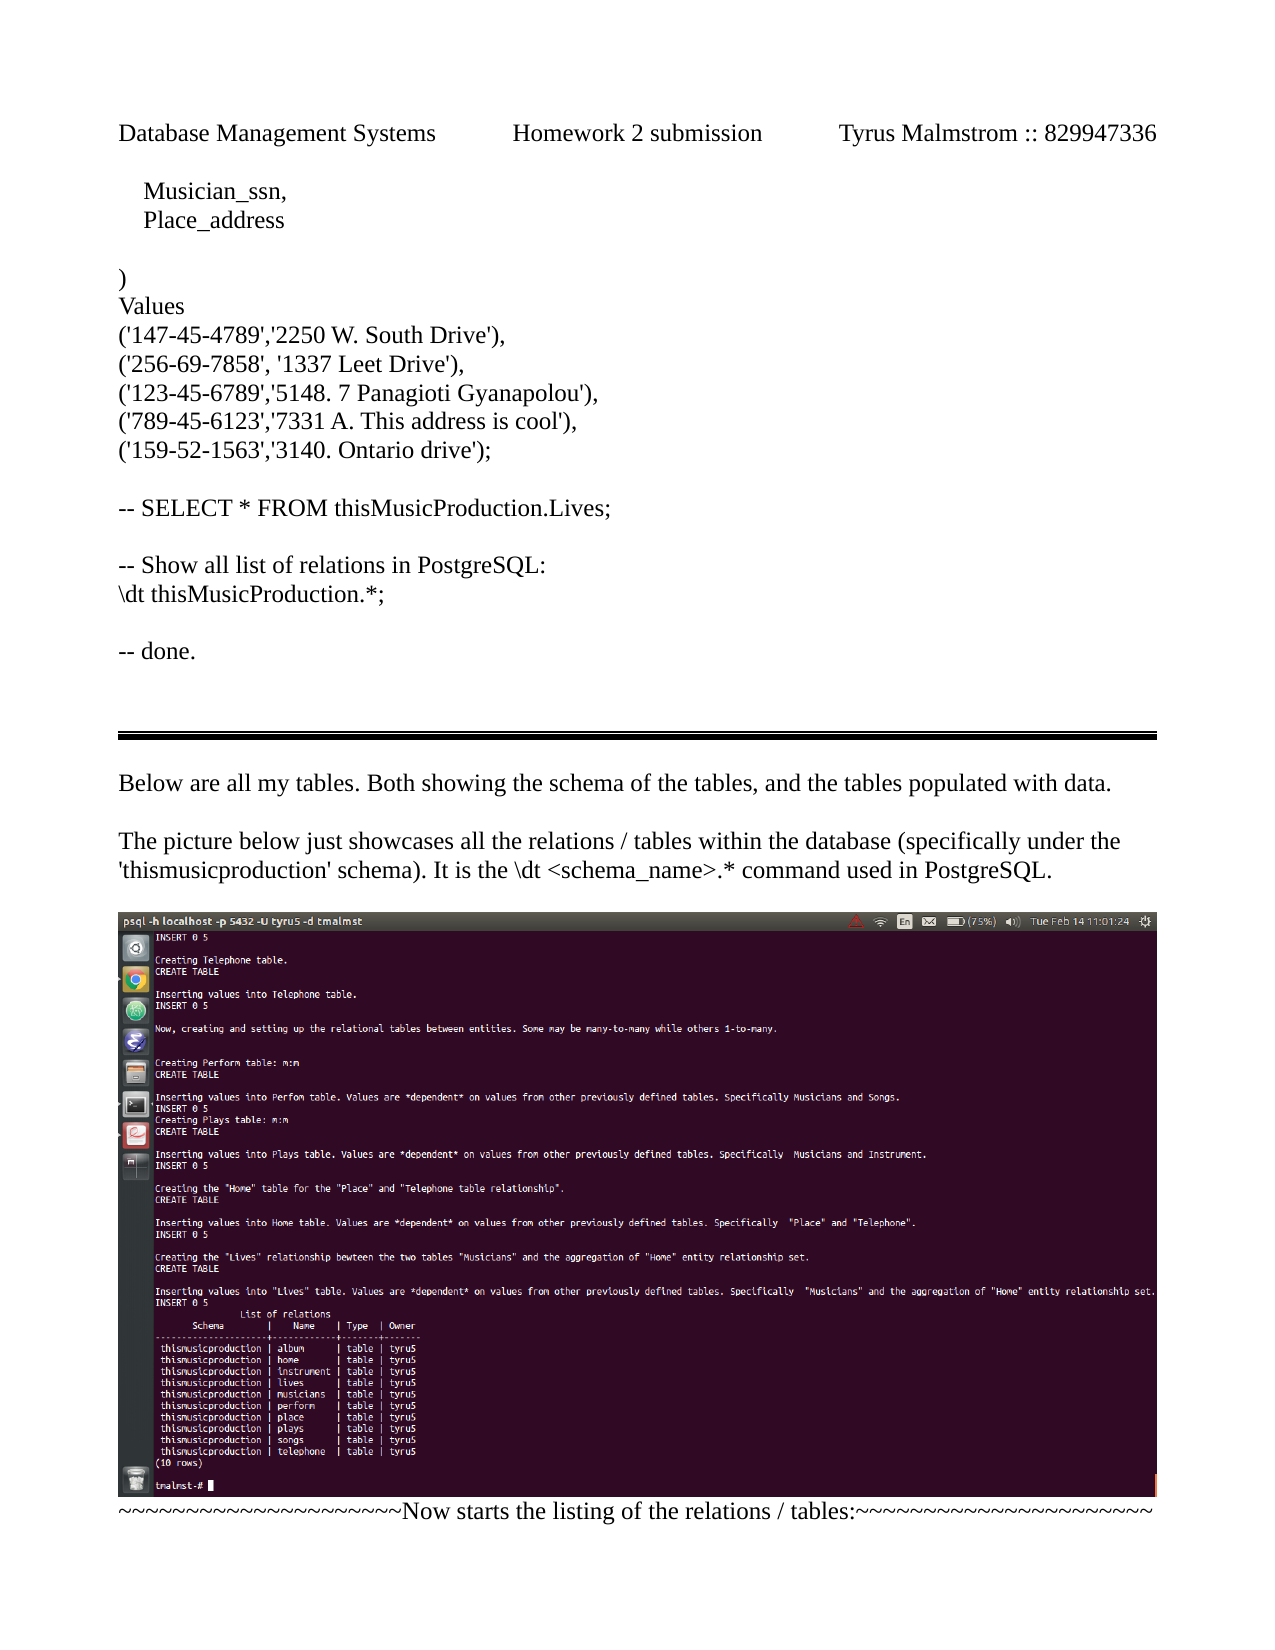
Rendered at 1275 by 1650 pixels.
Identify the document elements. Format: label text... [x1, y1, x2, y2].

text ('159-52-1563','3140. Ontario drive'); [118, 435, 1157, 464]
text ~~~~~~~~~~~~~~~~~~~~~Now starts the listing of the relations / tables:~~~~~~~~~~~~~~~~~~~~~~ [118, 1497, 1157, 1525]
text ('789-45-6123','7331 A. This address is cool'), [118, 406, 1157, 435]
text Musician_ssn, [118, 176, 1157, 205]
text -- SELECT * FROM thisMusicProduction.Lives; [118, 493, 1157, 521]
text -- Show all list of relations in PostgreSQL: [118, 550, 1157, 579]
text Place_address [118, 205, 1157, 234]
text ('256-69-7858', '1337 Leet Drive'), [118, 349, 1157, 378]
text Below are all my tables. Both showing the schema of the tables, and the tables populated with data. [118, 768, 1157, 797]
picture [118, 912, 1157, 1497]
text \dt thisMusicProduction.*; [118, 579, 1157, 608]
text ('147-45-4789','2250 W. South Drive'), [118, 320, 1157, 349]
text The picture below just showcases all the relations / tables within the database (specifically under the 'thismusicproduction' schema). It is the \dt <schema_name>.* command used in PostgreSQL. [118, 797, 1157, 883]
text Values [118, 291, 1157, 320]
text ) [118, 263, 1157, 291]
text ('123-45-6789','5148. 7 Panagioti Gyanapolou'), [118, 378, 1157, 406]
text -- done. [118, 636, 1157, 665]
